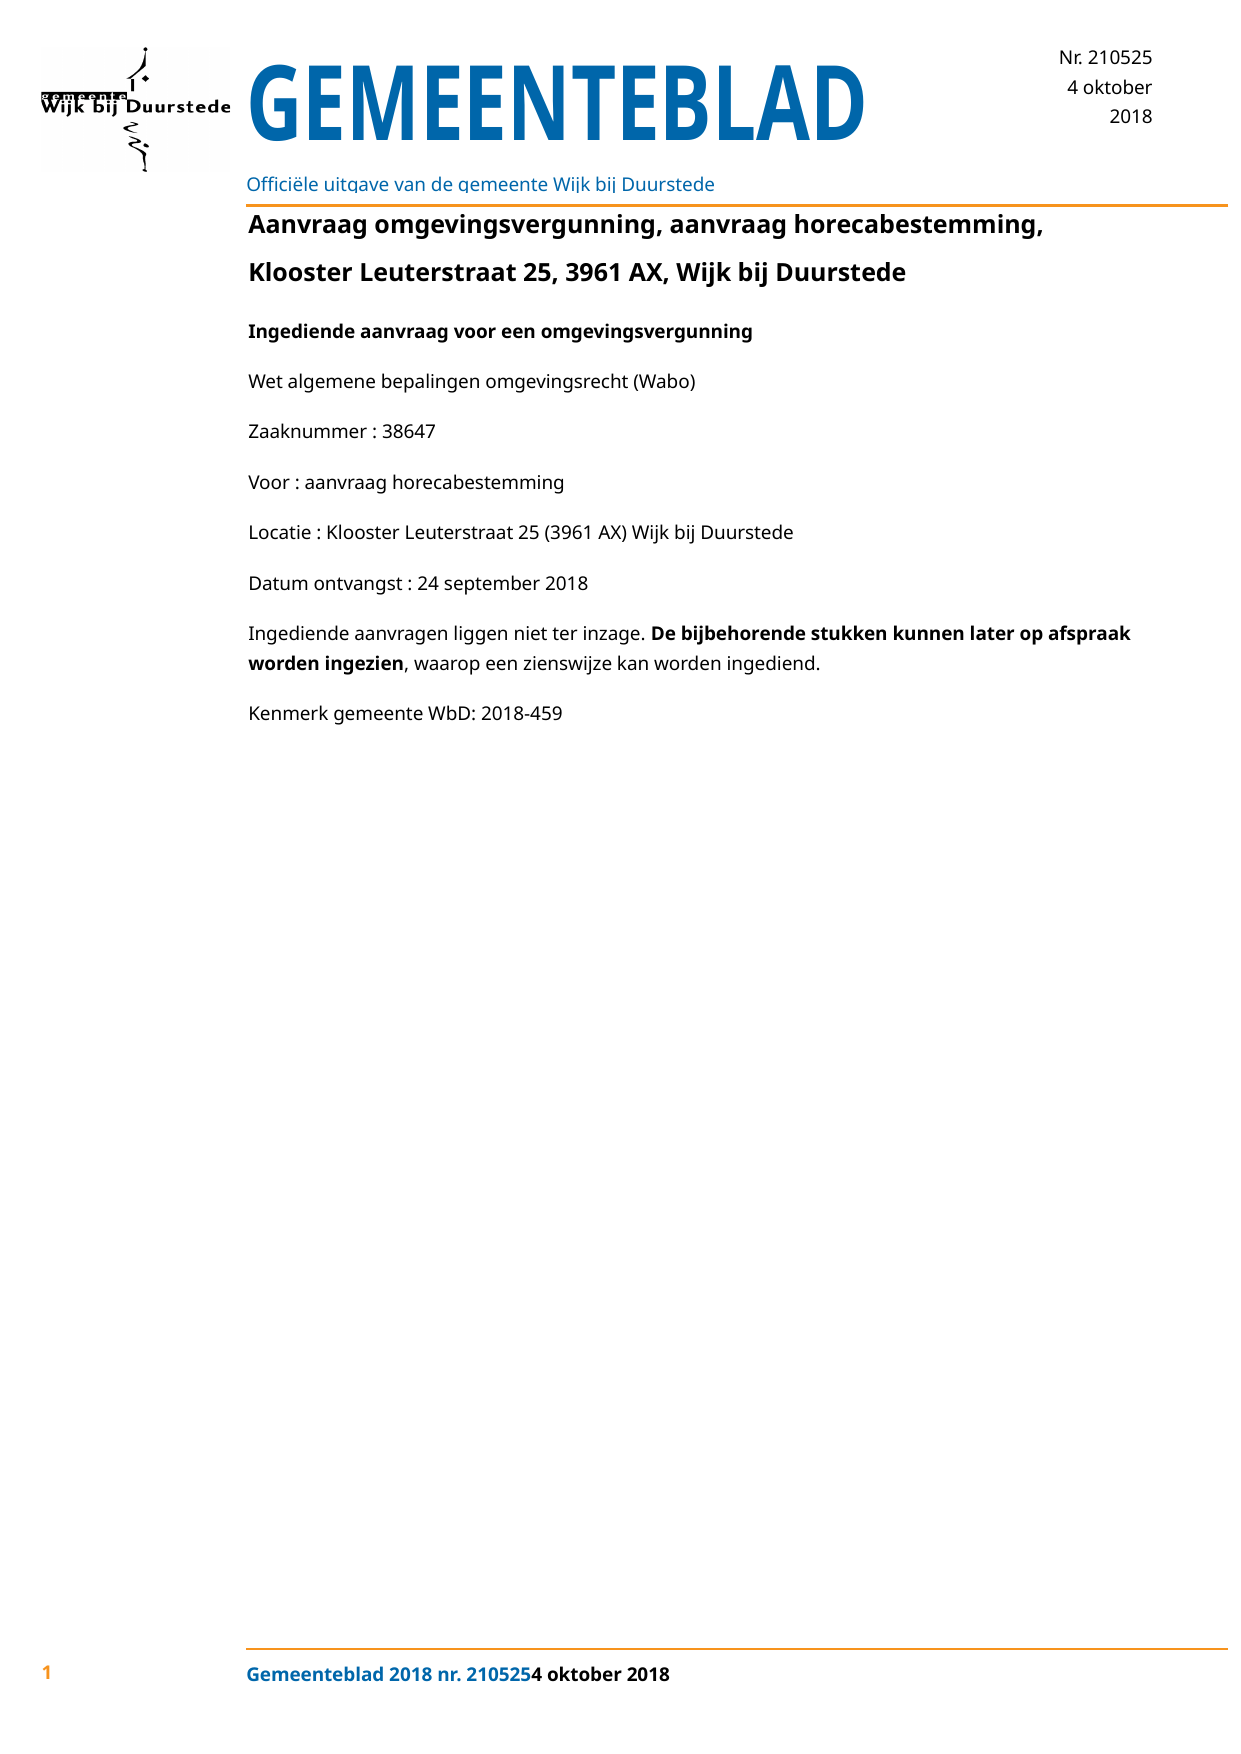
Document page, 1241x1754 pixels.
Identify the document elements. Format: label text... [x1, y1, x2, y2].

text Wet algemene bepalingen omgevingsrecht (Wabo) [248, 368, 1152, 394]
text Ingediende aanvragen liggen niet ter inzage. De bijbehorende stukken kunnen later op afspraak worden ingezien, waarop een zienswijze kan worden ingediend. [248, 620, 1152, 676]
text Aanvraag omgevingsvergunning, aanvraag horecabestemming, Klooster Leuterstraat 25, 3961 AX, Wijk bij Duurstede [248, 207, 1152, 288]
text Voor : aanvraag horecabestemming [248, 469, 1152, 495]
text Locatie : Klooster Leuterstraat 25 (3961 AX) Wijk bij Duurstede [248, 519, 1152, 545]
text Ingediende aanvraag voor een omgevingsvergunning [248, 318, 1152, 344]
text Kenmerk gemeente WbD: 2018-459 [248, 700, 1152, 726]
text Zaaknummer : 38647 [248, 419, 1152, 444]
picture [41, 47, 231, 172]
text Datum ontvangst : 24 september 2018 [248, 570, 1152, 596]
